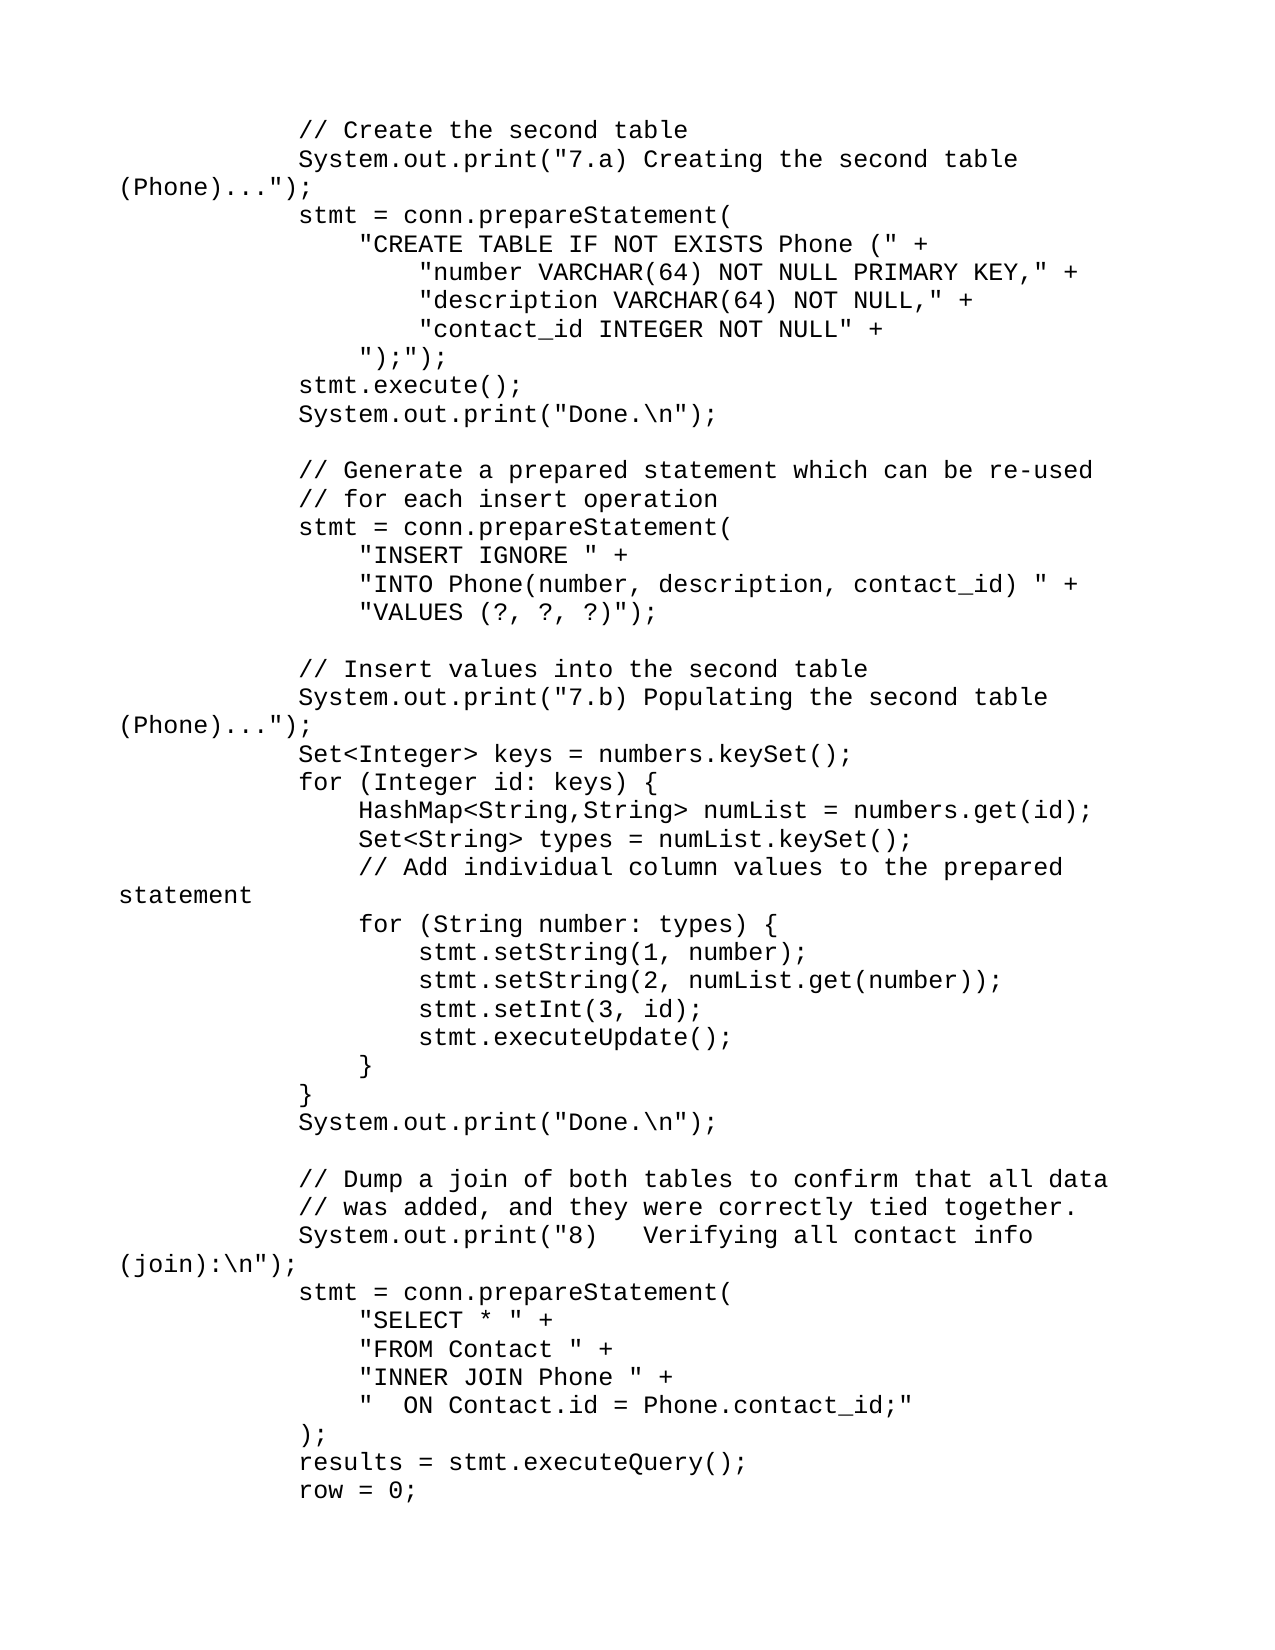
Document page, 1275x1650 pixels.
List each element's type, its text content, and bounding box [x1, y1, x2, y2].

text "SELECT * " + [118, 1308, 1157, 1336]
text ");"); [118, 345, 1157, 373]
text "contact_id INTEGER NOT NULL" + [118, 316, 1157, 345]
text System.out.print("7.b) Populating the second table (Phone)..."); [118, 685, 1157, 741]
text stmt = conn.prepareStatement( [118, 1280, 1157, 1308]
text System.out.print("8) Verifying all contact info (join):\n"); [118, 1223, 1157, 1280]
text "number VARCHAR(64) NOT NULL PRIMARY KEY," + [118, 260, 1157, 288]
text // Add individual column values to the prepared statement [118, 855, 1157, 911]
text // Dump a join of both tables to confirm that all data [118, 1166, 1157, 1195]
text results = stmt.executeQuery(); [118, 1450, 1157, 1478]
text stmt = conn.prepareStatement( [118, 203, 1157, 231]
text "CREATE TABLE IF NOT EXISTS Phone (" + [118, 231, 1157, 260]
text HashMap<String,String> numList = numbers.get(id); [118, 798, 1157, 826]
text } [118, 1053, 1157, 1081]
text "VALUES (?, ?, ?)"); [118, 600, 1157, 628]
text // Create the second table [118, 118, 1157, 146]
text System.out.print("Done.\n"); [118, 401, 1157, 430]
text " ON Contact.id = Phone.contact_id;" [118, 1393, 1157, 1421]
text stmt = conn.prepareStatement( [118, 515, 1157, 543]
text stmt.setString(1, number); [118, 940, 1157, 968]
text for (Integer id: keys) { [118, 770, 1157, 798]
text ); [118, 1421, 1157, 1450]
text stmt.execute(); [118, 373, 1157, 401]
text System.out.print("Done.\n"); [118, 1110, 1157, 1138]
text "FROM Contact " + [118, 1336, 1157, 1365]
text } [118, 1081, 1157, 1110]
text System.out.print("7.a) Creating the second table (Phone)..."); [118, 146, 1157, 203]
text for (String number: types) { [118, 911, 1157, 940]
text "INNER JOIN Phone " + [118, 1365, 1157, 1393]
text "INSERT IGNORE " + [118, 543, 1157, 571]
text stmt.setString(2, numList.get(number)); [118, 968, 1157, 996]
text Set<String> types = numList.keySet(); [118, 826, 1157, 855]
text // was added, and they were correctly tied together. [118, 1195, 1157, 1223]
text stmt.executeUpdate(); [118, 1025, 1157, 1053]
text "INTO Phone(number, description, contact_id) " + [118, 571, 1157, 600]
text Set<Integer> keys = numbers.keySet(); [118, 741, 1157, 770]
text // for each insert operation [118, 486, 1157, 515]
text // Generate a prepared statement which can be re-used [118, 458, 1157, 486]
text row = 0; [118, 1478, 1157, 1506]
text "description VARCHAR(64) NOT NULL," + [118, 288, 1157, 316]
text // Insert values into the second table [118, 656, 1157, 685]
text stmt.setInt(3, id); [118, 996, 1157, 1025]
